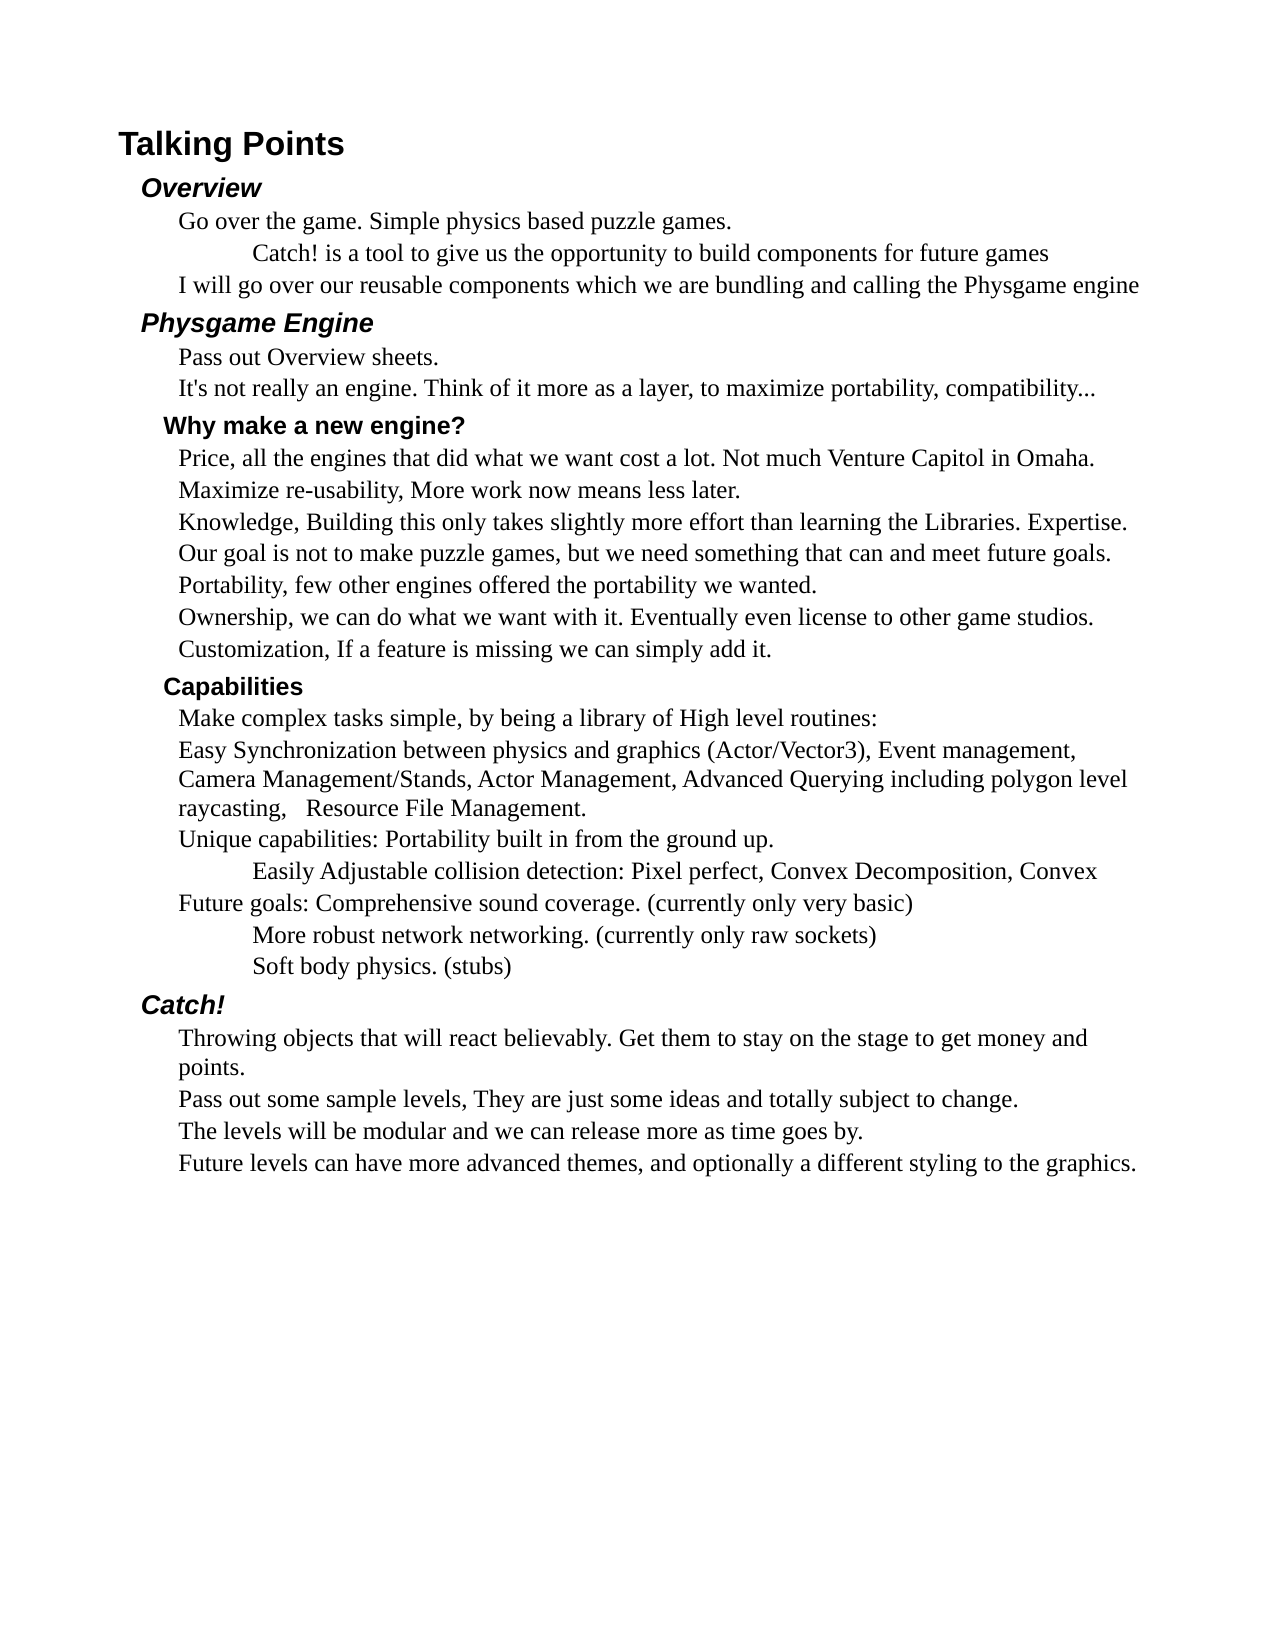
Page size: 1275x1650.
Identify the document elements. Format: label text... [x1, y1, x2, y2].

text Go over the game. Simple physics based puzzle games. [178, 206, 1157, 235]
text Knowledge, Building this only takes slightly more effort than learning the Libraries. Expertise. [178, 507, 1157, 535]
text Future goals: Comprehensive sound coverage. (currently only very basic) [178, 888, 1157, 917]
text Soft body physics. (stubs) [178, 951, 1157, 980]
text Easily Adjustable collision detection: Pixel perfect, Convex Decomposition, Convex [178, 856, 1157, 885]
text Unique capabilities: Portability built in from the ground up. [178, 824, 1157, 853]
text The levels will be modular and we can release more as time goes by. [178, 1116, 1157, 1144]
text Future levels can have more advanced themes, and optionally a different styling to the graphics. [178, 1148, 1157, 1176]
text Make complex tasks simple, by being a library of High level routines: [178, 703, 1157, 732]
subtitle Why make a new engine? [163, 411, 1157, 440]
text Customization, If a feature is missing we can simply add it. [178, 634, 1157, 662]
text Price, all the engines that did what we want cost a lot. Not much Venture Capitol in Omaha. [178, 443, 1157, 472]
text It's not really an engine. Think of it more as a layer, to maximize portability, compatibility... [178, 373, 1157, 402]
subtitle Talking Points [118, 124, 1157, 163]
text Pass out Overview sheets. [178, 342, 1157, 371]
subtitle Catch! [141, 989, 1157, 1021]
text Portability, few other engines offered the portability we wanted. [178, 570, 1157, 599]
text I will go over our reusable components which we are bundling and calling the Physgame engine [178, 270, 1157, 298]
text Ownership, we can do what we want with it. Eventually even license to other game studios. [178, 602, 1157, 631]
text More robust network networking. (currently only raw sockets) [178, 920, 1157, 948]
text Pass out some sample levels, They are just some ideas and totally subject to change. [178, 1084, 1157, 1113]
subtitle Capabilities [163, 672, 1157, 700]
subtitle Overview [141, 172, 1157, 203]
text Throwing objects that will react believably. Get them to stay on the stage to get money and points. [178, 1023, 1157, 1081]
text Maximize re-usability, More work now means less later. [178, 475, 1157, 504]
text Catch! is a tool to give us the opportunity to build components for future games [178, 238, 1157, 267]
subtitle Physgame Engine [141, 307, 1157, 339]
text Easy Synchronization between physics and graphics (Actor/Vector3), Event management, Camera Management/Stands, Actor Management, Advanced Querying including polygon level raycasting, Resource File Management. [178, 735, 1157, 821]
text Our goal is not to make puzzle games, but we need something that can and meet future goals. [178, 538, 1157, 567]
